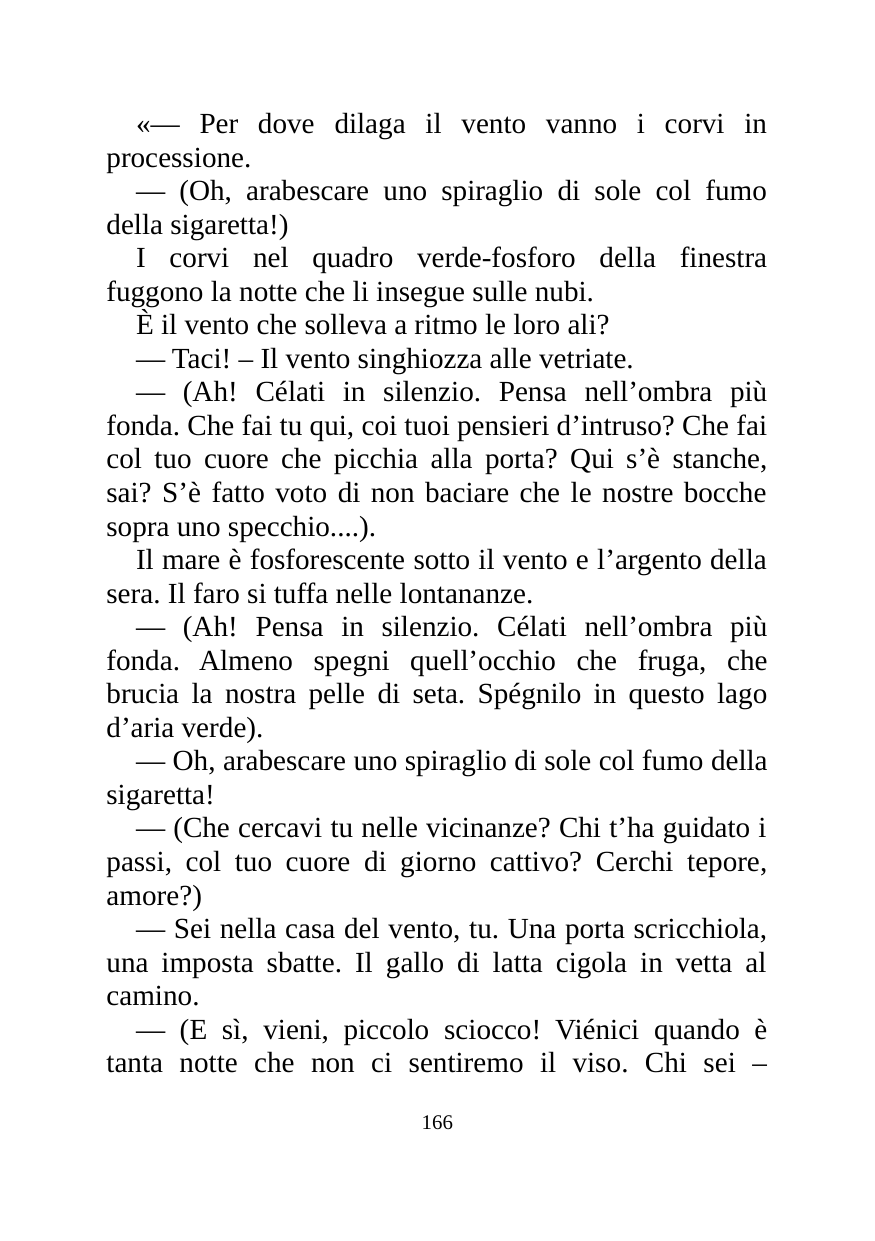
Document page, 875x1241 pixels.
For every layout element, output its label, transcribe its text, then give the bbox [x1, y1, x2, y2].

text — (E sì, vieni, piccolo sciocco! Viénici quando è tanta notte che non ci sentiremo il viso. Chi sei – [106, 1012, 768, 1079]
text — (Che cercavi tu nelle vicinanze? Chi t’ha guidato i passi, col tuo cuore di giorno cattivo? Cerchi tepore, amore?) [106, 811, 768, 911]
text — (Ah! Célati in silenzio. Pensa nell’ombra più fonda. Che fai tu qui, coi tuoi pensieri d’intruso? Che fai col tuo cuore che picchia alla porta? Qui s’è stanche, sai? S’è fatto voto di non baciare che le nostre bocche sopra uno specchio....). [106, 374, 768, 542]
text I corvi nel quadro verde-fosforo della finestra fuggono la notte che li insegue sulle nubi. [106, 240, 768, 307]
text Il mare è fosforescente sotto il vento e l’argento della sera. Il faro si tuffa nelle lontananze. [106, 542, 768, 609]
text — (Oh, arabescare uno spiraglio di sole col fumo della sigaretta!) [106, 173, 768, 240]
text — Oh, arabescare uno spiraglio di sole col fumo della sigaretta! [106, 743, 768, 811]
text — (Ah! Pensa in silenzio. Célati nell’ombra più fonda. Almeno spegni quell’occhio che fruga, che brucia la nostra pelle di seta. Spégnilo in questo lago d’aria verde). [106, 609, 768, 743]
text È il vento che solleva a ritmo le loro ali? [106, 307, 768, 341]
text «— Per dove dilaga il vento vanno i corvi in processione. [106, 106, 768, 173]
text — Taci! – Il vento singhiozza alle vetriate. [106, 341, 768, 374]
text — Sei nella casa del vento, tu. Una porta scricchiola, una imposta sbatte. Il gallo di latta cigola in vetta al camino. [106, 911, 768, 1012]
